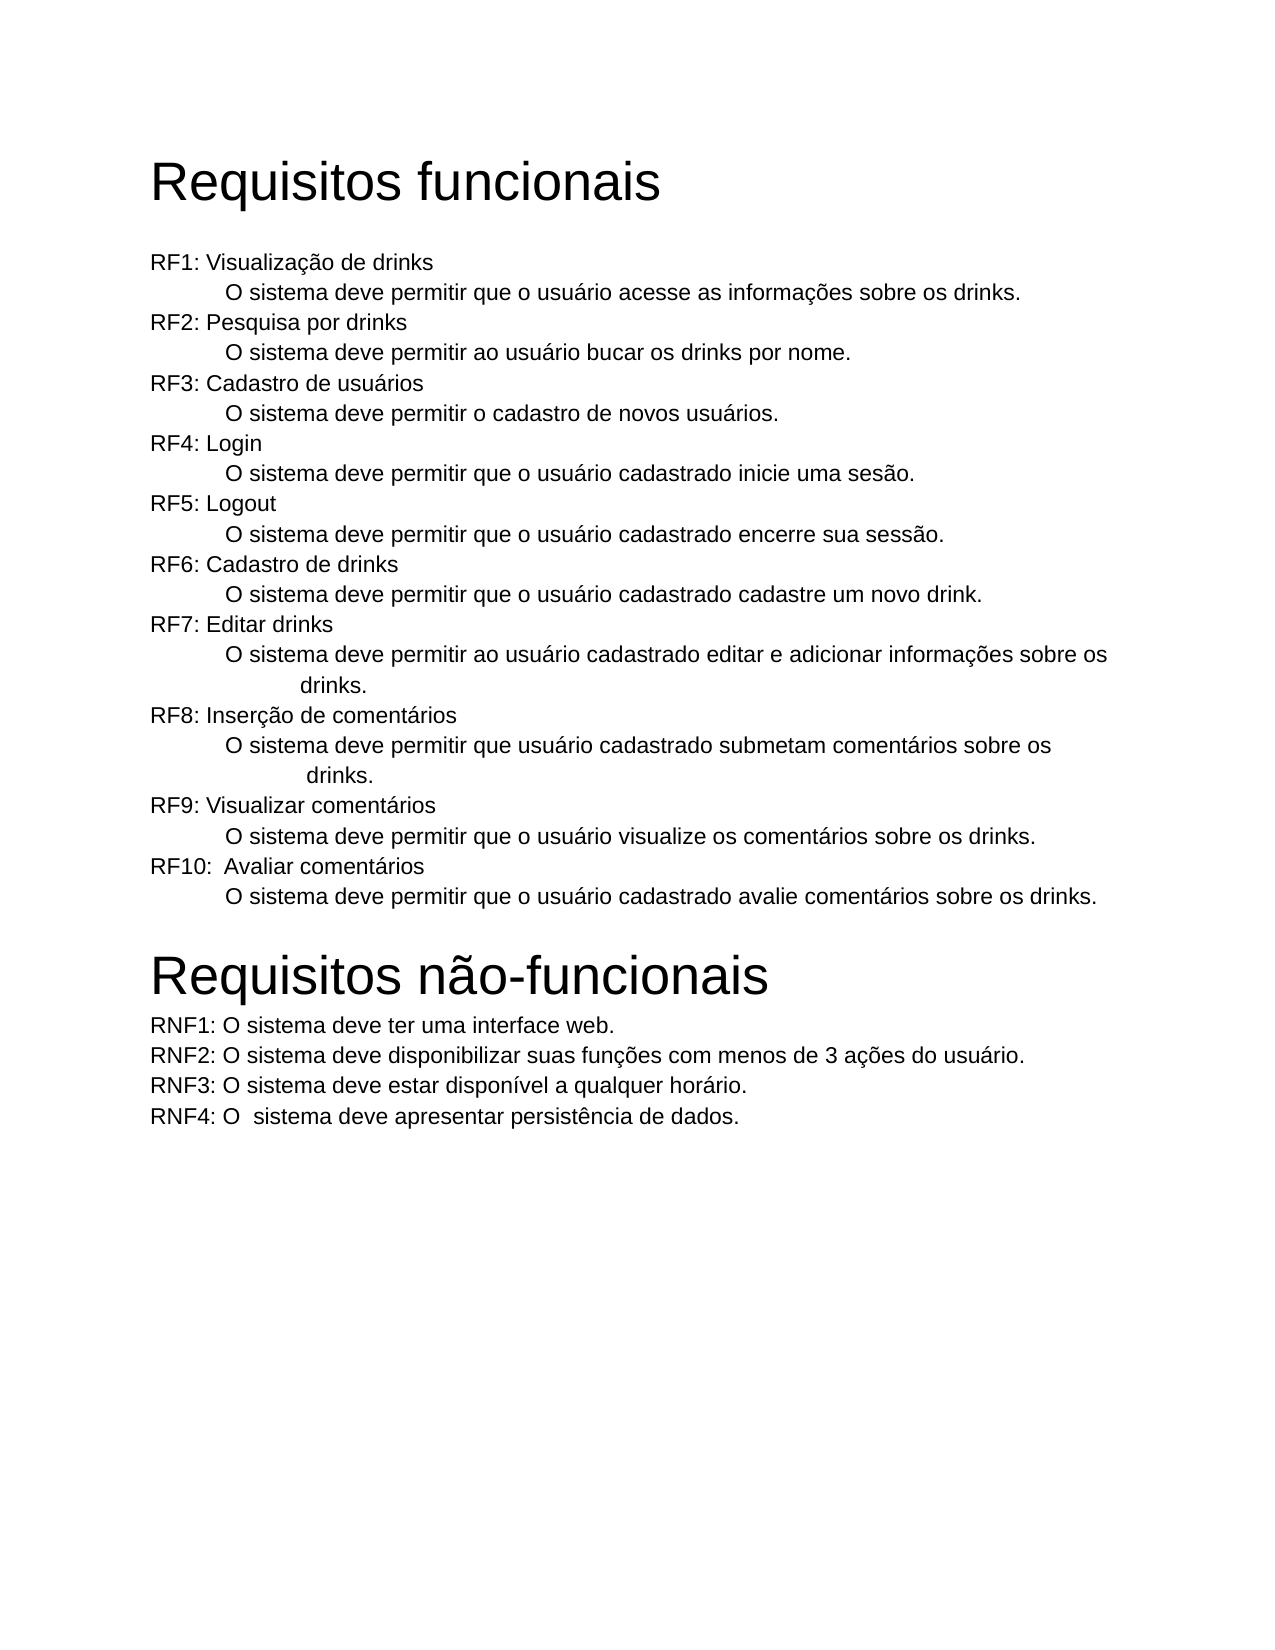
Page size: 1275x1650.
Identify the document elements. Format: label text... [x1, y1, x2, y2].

text RF8: Inserção de comentários [150, 702, 1125, 728]
title Requisitos não-funcionais [150, 943, 1125, 1006]
text RNF2: O sistema deve disponibilizar suas funções com menos de 3 ações do usuário. [150, 1042, 1125, 1069]
text O sistema deve permitir o cadastro de novos usuários. [150, 400, 1125, 426]
text RF7: Editar drinks [150, 611, 1125, 638]
text RF3: Cadastro de usuários [150, 369, 1125, 396]
text O sistema deve permitir que o usuário cadastrado inicie uma sesão. [150, 460, 1125, 487]
text O sistema deve permitir que o usuário acesse as informações sobre os drinks. [150, 279, 1125, 305]
text RF10: Avaliar comentários [150, 853, 1125, 879]
text O sistema deve permitir que o usuário cadastrado encerre sua sessão. [150, 521, 1125, 547]
text O sistema deve permitir que o usuário visualize os comentários sobre os drinks. [150, 823, 1125, 849]
text O sistema deve permitir que o usuário cadastrado cadastre um novo drink. [150, 581, 1125, 607]
text O sistema deve permitir ao usuário bucar os drinks por nome. [150, 339, 1125, 366]
text RF5: Logout [150, 490, 1125, 517]
text RNF3: O sistema deve estar disponível a qualquer horário. [150, 1072, 1125, 1099]
text RNF1: O sistema deve ter uma interface web. [150, 1012, 1125, 1038]
text O sistema deve permitir ao usuário cadastrado editar e adicionar informações sobre os drinks. [150, 641, 1125, 698]
text O sistema deve permitir que usuário cadastrado submetam comentários sobre os drinks. [150, 732, 1125, 789]
text RF2: Pesquisa por drinks [150, 309, 1125, 336]
title Requisitos funcionais [150, 150, 1125, 212]
text O sistema deve permitir que o usuário cadastrado avalie comentários sobre os drinks. [150, 883, 1125, 909]
text RF9: Visualizar comentários [150, 792, 1125, 819]
text RF4: Login [150, 430, 1125, 456]
text RF1: Visualização de drinks [150, 249, 1125, 275]
text RNF4: O sistema deve apresentar persistência de dados. [150, 1103, 1125, 1129]
text RF6: Cadastro de drinks [150, 551, 1125, 577]
